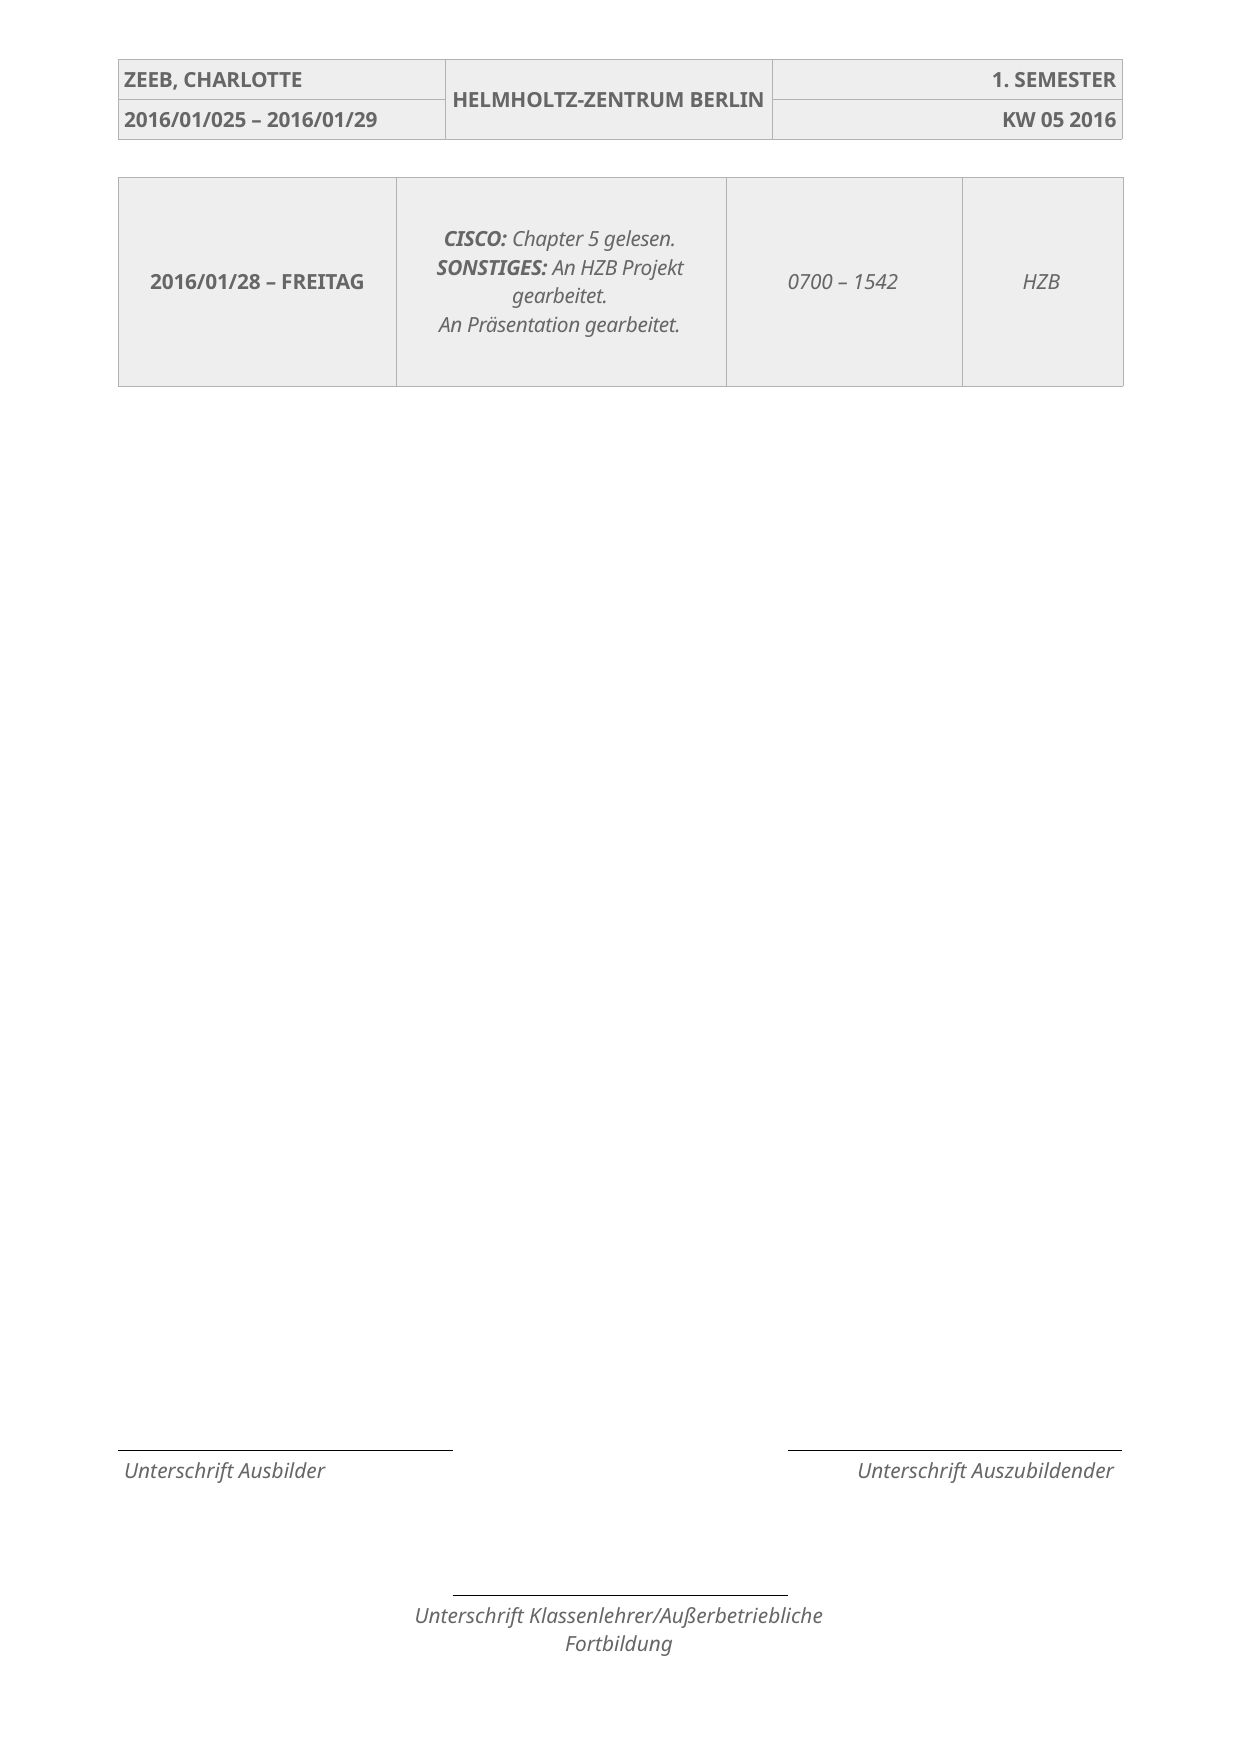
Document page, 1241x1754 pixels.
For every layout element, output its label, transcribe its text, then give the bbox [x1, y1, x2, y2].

table_cell HZB [963, 178, 1123, 386]
table_cell 2016/01/28 – FREITAG [119, 178, 396, 386]
table_cell 0700 – 1542 [727, 178, 962, 386]
table_cell CISCO: Chapter 5 gelesen. SONSTIGES: An HZB Projekt gearbeitet. An Präsentation gearbeitet. [397, 178, 726, 386]
